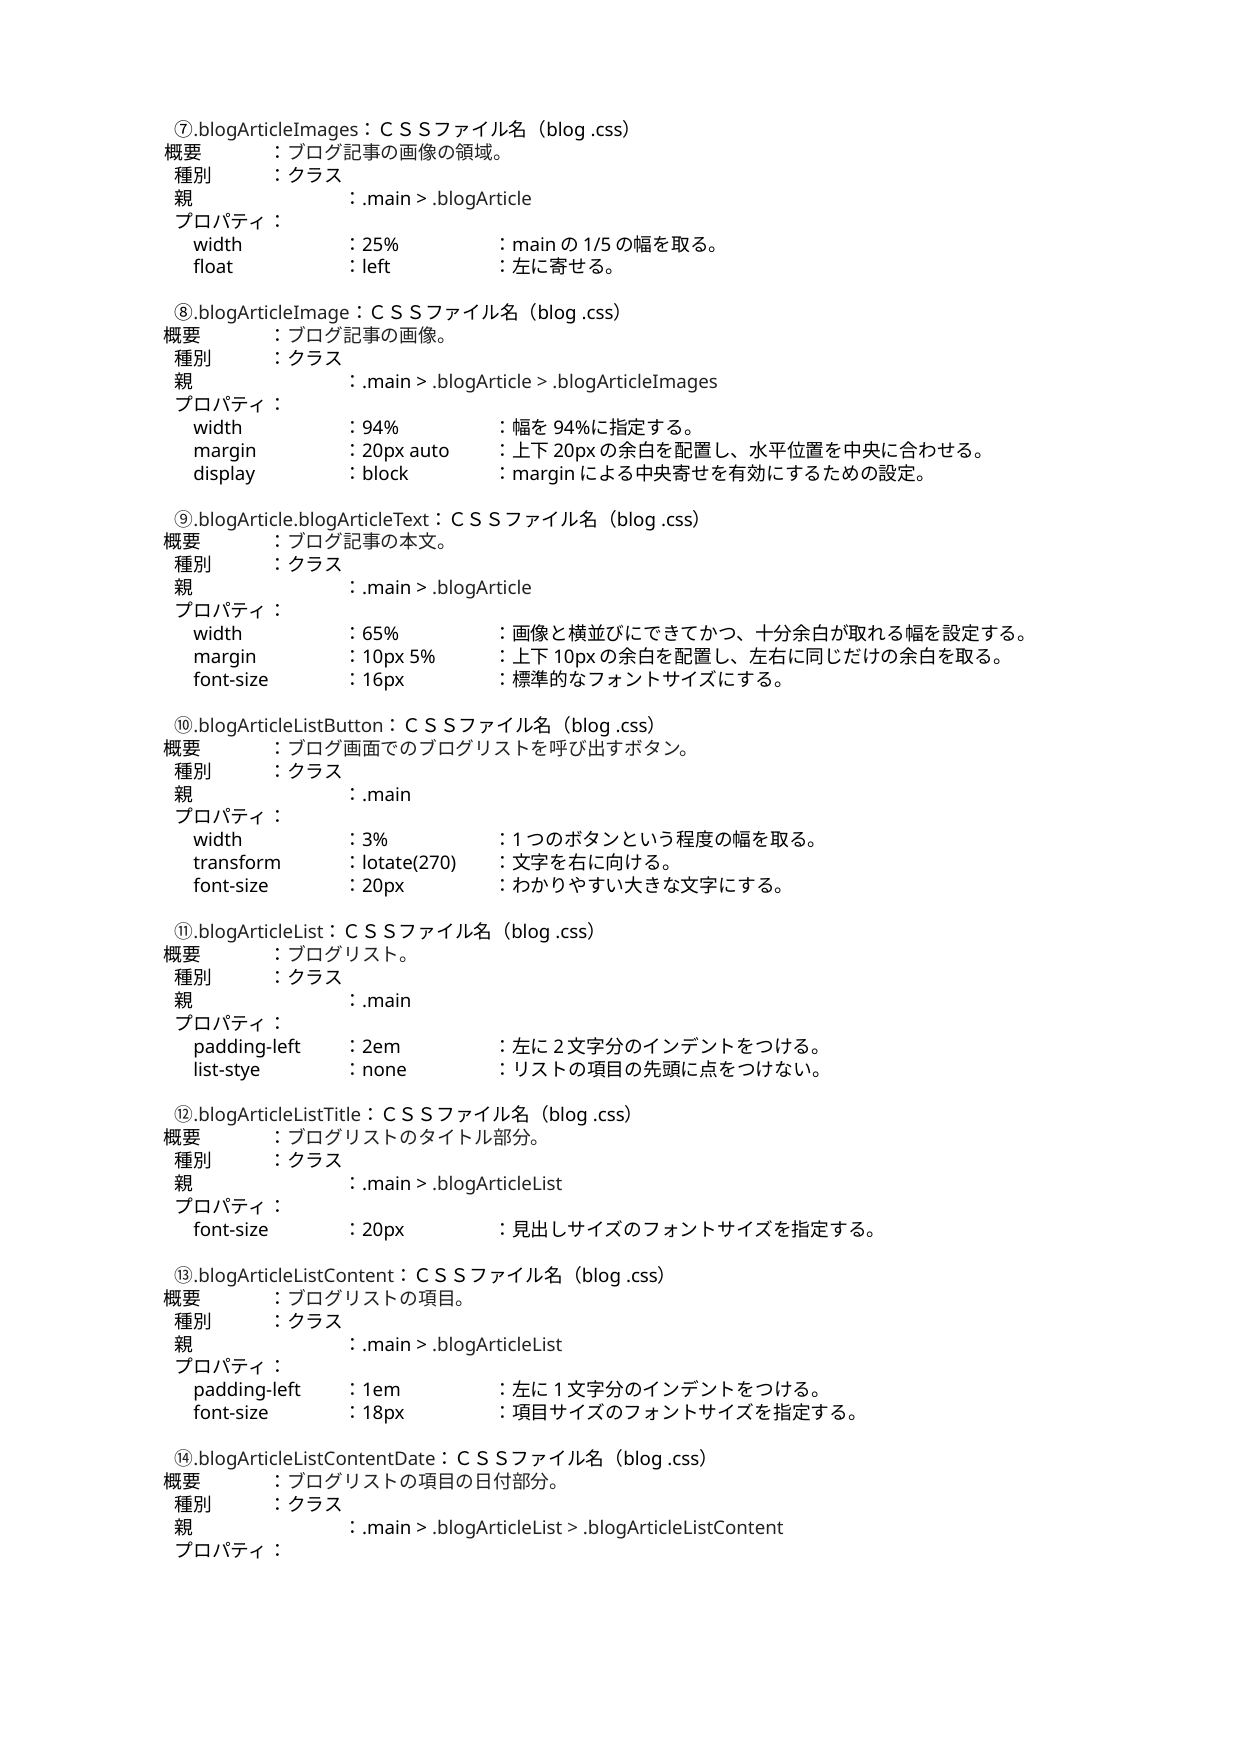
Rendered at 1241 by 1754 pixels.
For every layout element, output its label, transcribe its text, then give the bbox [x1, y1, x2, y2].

text 概要 ：ブログ記事の画像。 [118, 324, 1122, 347]
text margin ：20px auto ：上下20pxの余白を配置し、水平位置を中央に合わせる。 [118, 439, 1122, 462]
text width ：65% ：画像と横並びにできてかつ、十分余白が取れる幅を設定する。 [118, 622, 1122, 645]
text 概要 ：ブログ記事の本文。 [118, 531, 1122, 553]
text プロパティ ： [118, 393, 1122, 416]
text transform ：lotate(270) ：文字を右に向ける。 [118, 851, 1122, 874]
text ⑩.blogArticleListButton：ＣＳＳファイル名（blog .css） [118, 714, 1122, 737]
text ⑨.blogArticle.blogArticleText：ＣＳＳファイル名（blog .css） [118, 508, 1122, 531]
text ⑧.blogArticleImage：ＣＳＳファイル名（blog .css） [118, 301, 1122, 324]
text ⑬.blogArticleListContent：ＣＳＳファイル名（blog .css） [118, 1264, 1122, 1287]
text float ：left ：左に寄せる。 [118, 256, 1122, 278]
text font-size ：18px ：項目サイズのフォントサイズを指定する。 [118, 1401, 1122, 1424]
text 親 ：.main [118, 989, 1122, 1012]
text font-size ：16px ：標準的なフォントサイズにする。 [118, 668, 1122, 691]
text 親 ：.main > .blogArticle > .blogArticleImages [118, 370, 1122, 393]
text ⑪.blogArticleList：ＣＳＳファイル名（blog .css） [118, 920, 1122, 943]
text font-size ：20px ：わかりやすい大きな文字にする。 [118, 874, 1122, 897]
text 親 ：.main > .blogArticle [118, 576, 1122, 599]
text プロパティ ： [118, 1356, 1122, 1378]
text width ：94% ：幅を94%に指定する。 [118, 416, 1122, 439]
text 概要 ：ブログ画面でのブログリストを呼び出すボタン。 [118, 737, 1122, 760]
text 種別 ：クラス [118, 553, 1122, 576]
text 概要 ：ブログリスト。 [118, 943, 1122, 966]
text 種別 ：クラス [118, 1493, 1122, 1516]
text ⑦.blogArticleImages：ＣＳＳファイル名（blog .css） [118, 118, 1122, 141]
text list-stye ：none ：リストの項目の先頭に点をつけない。 [118, 1058, 1122, 1081]
text width ：25% ：mainの1/5の幅を取る。 [118, 233, 1122, 256]
text 種別 ：クラス [118, 1310, 1122, 1333]
text プロパティ ： [118, 806, 1122, 828]
text ⑫.blogArticleListTitle：ＣＳＳファイル名（blog .css） [118, 1103, 1122, 1126]
text 種別 ：クラス [118, 164, 1122, 187]
text プロパティ ： [118, 210, 1122, 233]
text 種別 ：クラス [118, 760, 1122, 783]
text 概要 ：ブログ記事の画像の領域。 [118, 141, 1122, 164]
text 種別 ：クラス [118, 347, 1122, 370]
text 概要 ：ブログリストの項目の日付部分。 [118, 1470, 1122, 1493]
text 親 ：.main > .blogArticleList [118, 1172, 1122, 1195]
text プロパティ ： [118, 1539, 1122, 1562]
text font-size ：20px ：見出しサイズのフォントサイズを指定する。 [118, 1218, 1122, 1241]
text プロパティ ： [118, 599, 1122, 622]
text 親 ：.main > .blogArticleList [118, 1333, 1122, 1356]
text プロパティ ： [118, 1195, 1122, 1218]
text 親 ：.main > .blogArticle [118, 187, 1122, 210]
text display ：block ：marginによる中央寄せを有効にするための設定。 [118, 462, 1122, 485]
text 親 ：.main [118, 783, 1122, 806]
text プロパティ ： [118, 1012, 1122, 1035]
text margin ：10px 5% ：上下10pxの余白を配置し、左右に同じだけの余白を取る。 [118, 645, 1122, 668]
text ⑭.blogArticleListContentDate：ＣＳＳファイル名（blog .css） [118, 1447, 1122, 1470]
text 概要 ：ブログリストのタイトル部分。 [118, 1126, 1122, 1149]
text 概要 ：ブログリストの項目。 [118, 1287, 1122, 1310]
text 種別 ：クラス [118, 966, 1122, 989]
text 親 ：.main > .blogArticleList > .blogArticleListContent [118, 1516, 1122, 1539]
text padding-left ：1em ：左に1文字分のインデントをつける。 [118, 1378, 1122, 1401]
text padding-left ：2em ：左に2文字分のインデントをつける。 [118, 1035, 1122, 1058]
text width ：3% ：1つのボタンという程度の幅を取る。 [118, 828, 1122, 851]
text 種別 ：クラス [118, 1149, 1122, 1172]
